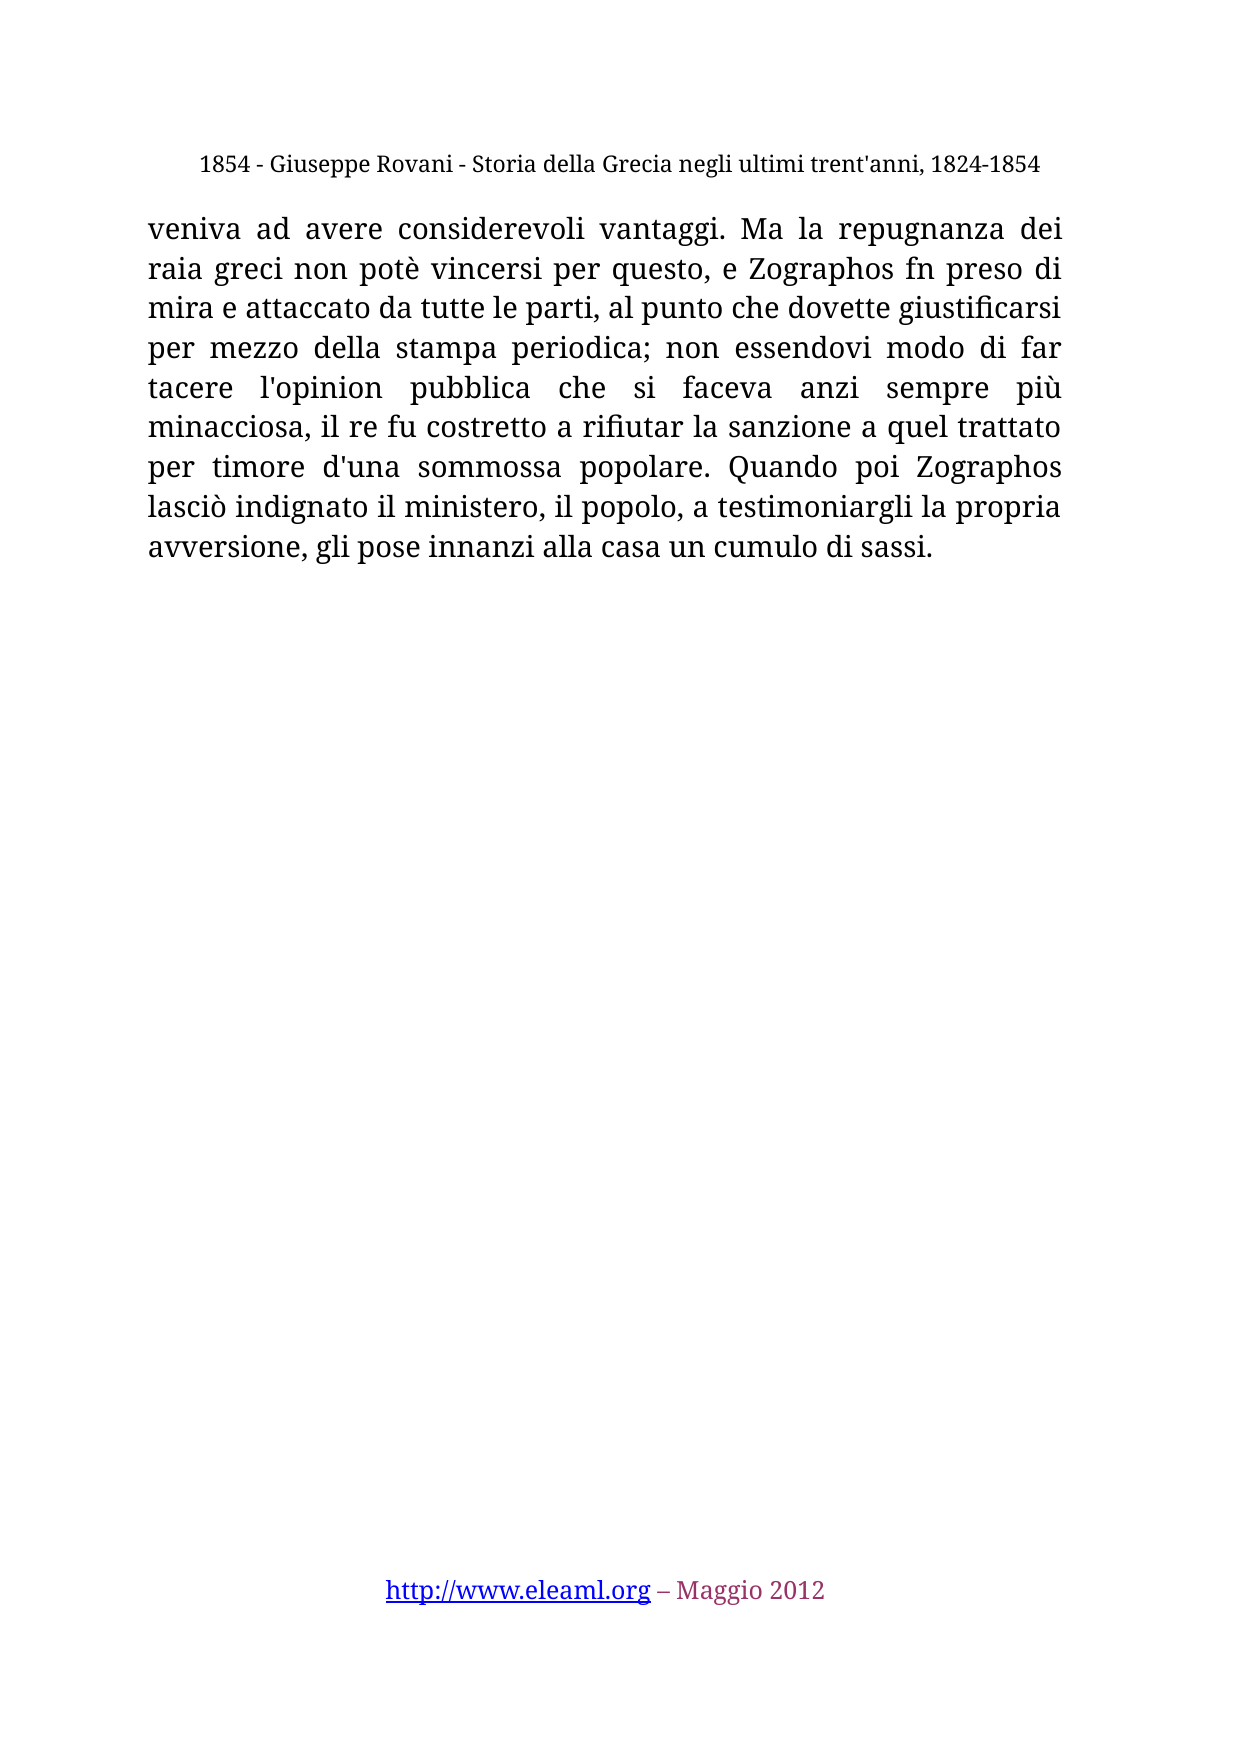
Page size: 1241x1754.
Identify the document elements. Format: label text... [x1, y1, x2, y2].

text veniva ad avere considerevoli vantaggi. Ma la repugnanza dei raia greci non potè vincersi per questo, e Zographos fn preso di mira e attaccato da tutte le parti, al punto che dovette giustificarsi per mezzo della stampa periodica; non essendovi modo di far tacere l'opinion pubblica che si faceva anzi sempre più minacciosa, il re fu costretto a rifiutar la sanzione a quel trattato per timore d'una sommossa popolare. Quando poi Zographos lasciò indignato il ministero, il popolo, a testimoniargli la propria avversione, gli pose innanzi alla casa un cumulo di sassi. [148, 208, 1063, 566]
